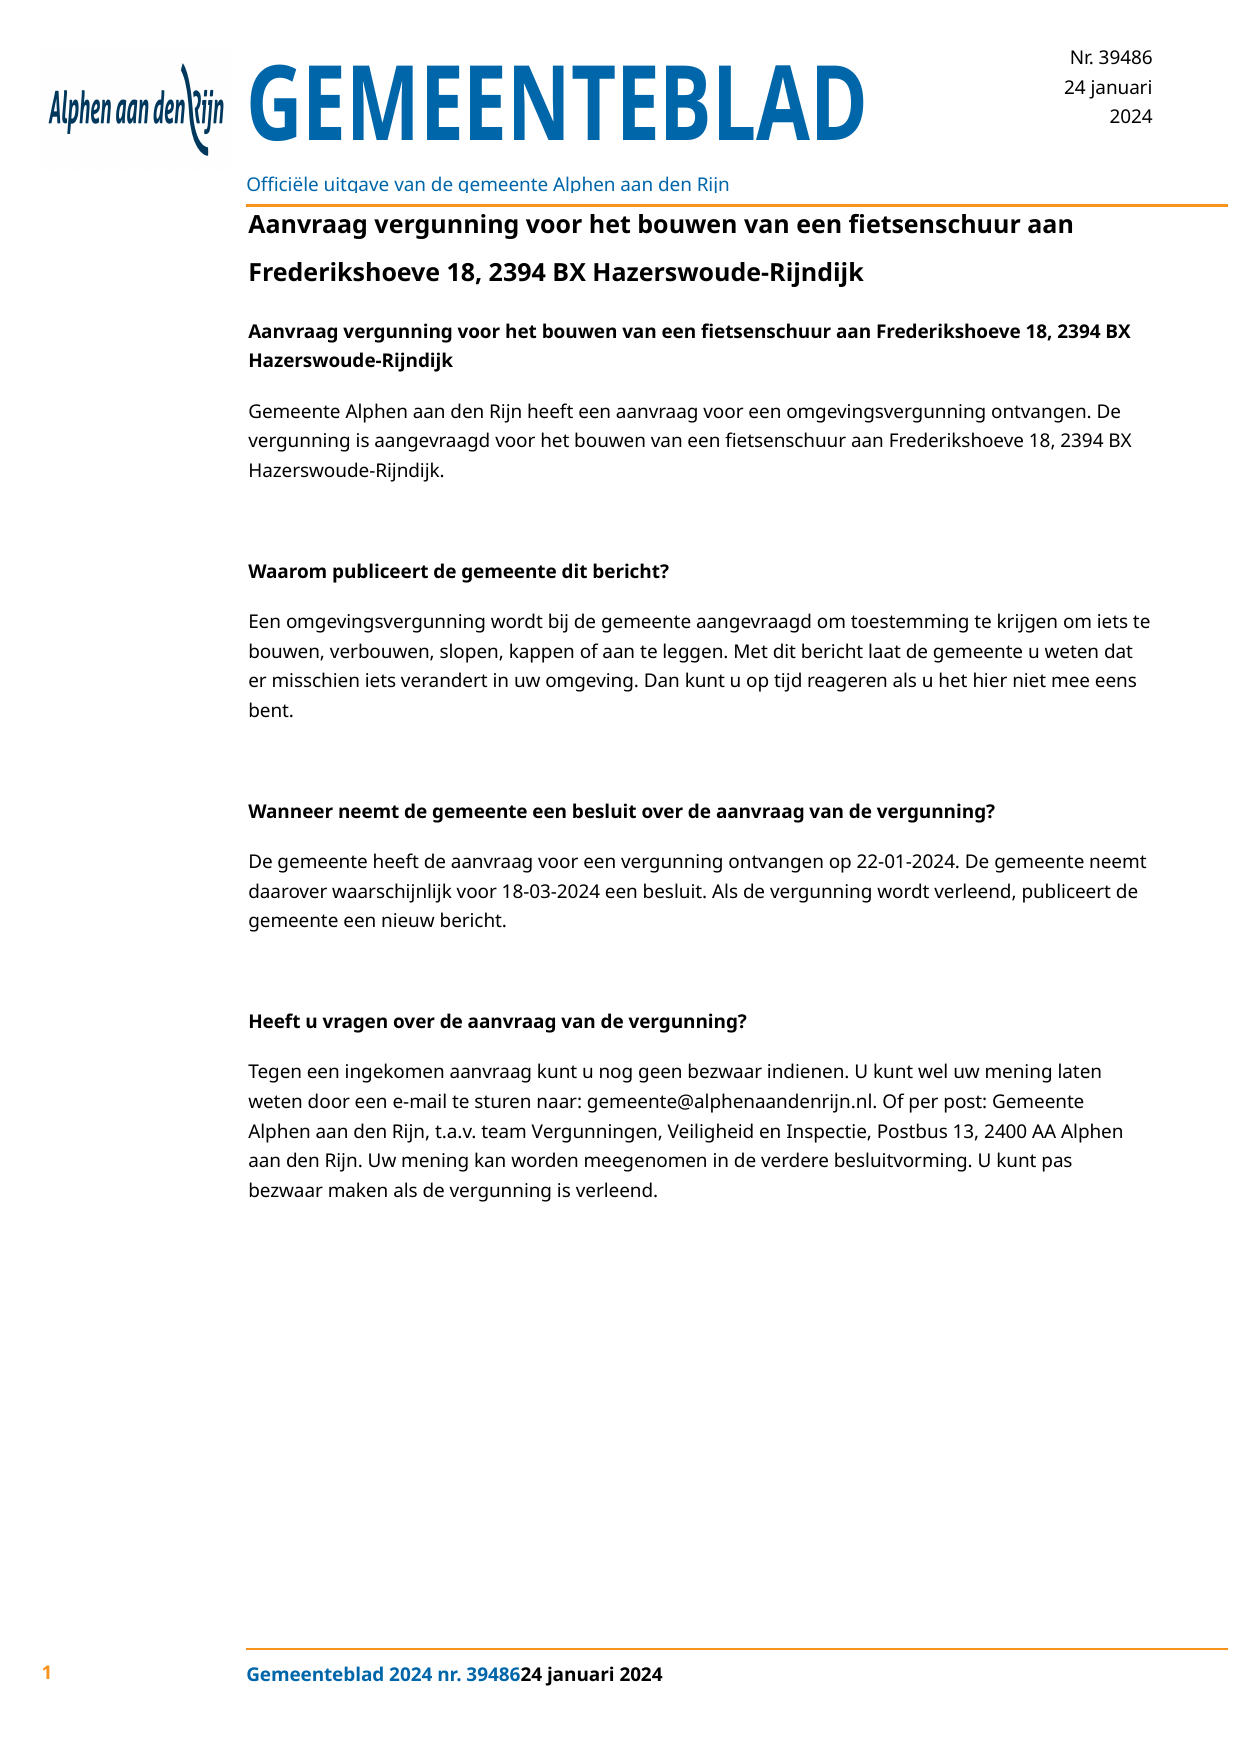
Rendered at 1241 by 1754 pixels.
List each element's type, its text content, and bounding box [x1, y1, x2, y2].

text De gemeente heeft de aanvraag voor een vergunning ontvangen op 22-01-2024. De gemeente neemt daarover waarschijnlijk voor 18-03-2024 een besluit. Als de vergunning wordt verleend, publiceert de gemeente een nieuw bericht. [248, 848, 1152, 933]
text Gemeente Alphen aan den Rijn heeft een aanvraag voor een omgevingsvergunning ontvangen. De vergunning is aangevraagd voor het bouwen van een fietsenschuur aan Frederikshoeve 18, 2394 BX Hazerswoude-Rijndijk. [248, 398, 1152, 483]
text Aanvraag vergunning voor het bouwen van een fietsenschuur aan Frederikshoeve 18, 2394 BX Hazerswoude-Rijndijk [248, 207, 1152, 288]
picture [41, 47, 231, 172]
text Waarom publiceert de gemeente dit bericht? [248, 558, 1152, 584]
text Aanvraag vergunning voor het bouwen van een fietsenschuur aan Frederikshoeve 18, 2394 BX Hazerswoude-Rijndijk [248, 318, 1152, 373]
text Heeft u vragen over de aanvraag van de vergunning? [248, 1008, 1152, 1034]
text Een omgevingsvergunning wordt bij de gemeente aangevraagd om toestemming te krijgen om iets te bouwen, verbouwen, slopen, kappen of aan te leggen. Met dit bericht laat de gemeente u weten dat er misschien iets verandert in uw omgeving. Dan kunt u op tijd reageren als u het hier niet mee eens bent. [248, 608, 1152, 723]
text Wanneer neemt de gemeente een besluit over de aanvraag van de vergunning? [248, 798, 1152, 824]
text Tegen een ingekomen aanvraag kunt u nog geen bezwaar indienen. U kunt wel uw mening laten weten door een e-mail te sturen naar: gemeente@alphenaandenrijn.nl. Of per post: Gemeente Alphen aan den Rijn, t.a.v. team Vergunningen, Veiligheid en Inspectie, Postbus 13, 2400 AA Alphen aan den Rijn. Uw mening kan worden meegenomen in de verdere besluitvorming. U kunt pas bezwaar maken als de vergunning is verleend. [248, 1059, 1152, 1203]
